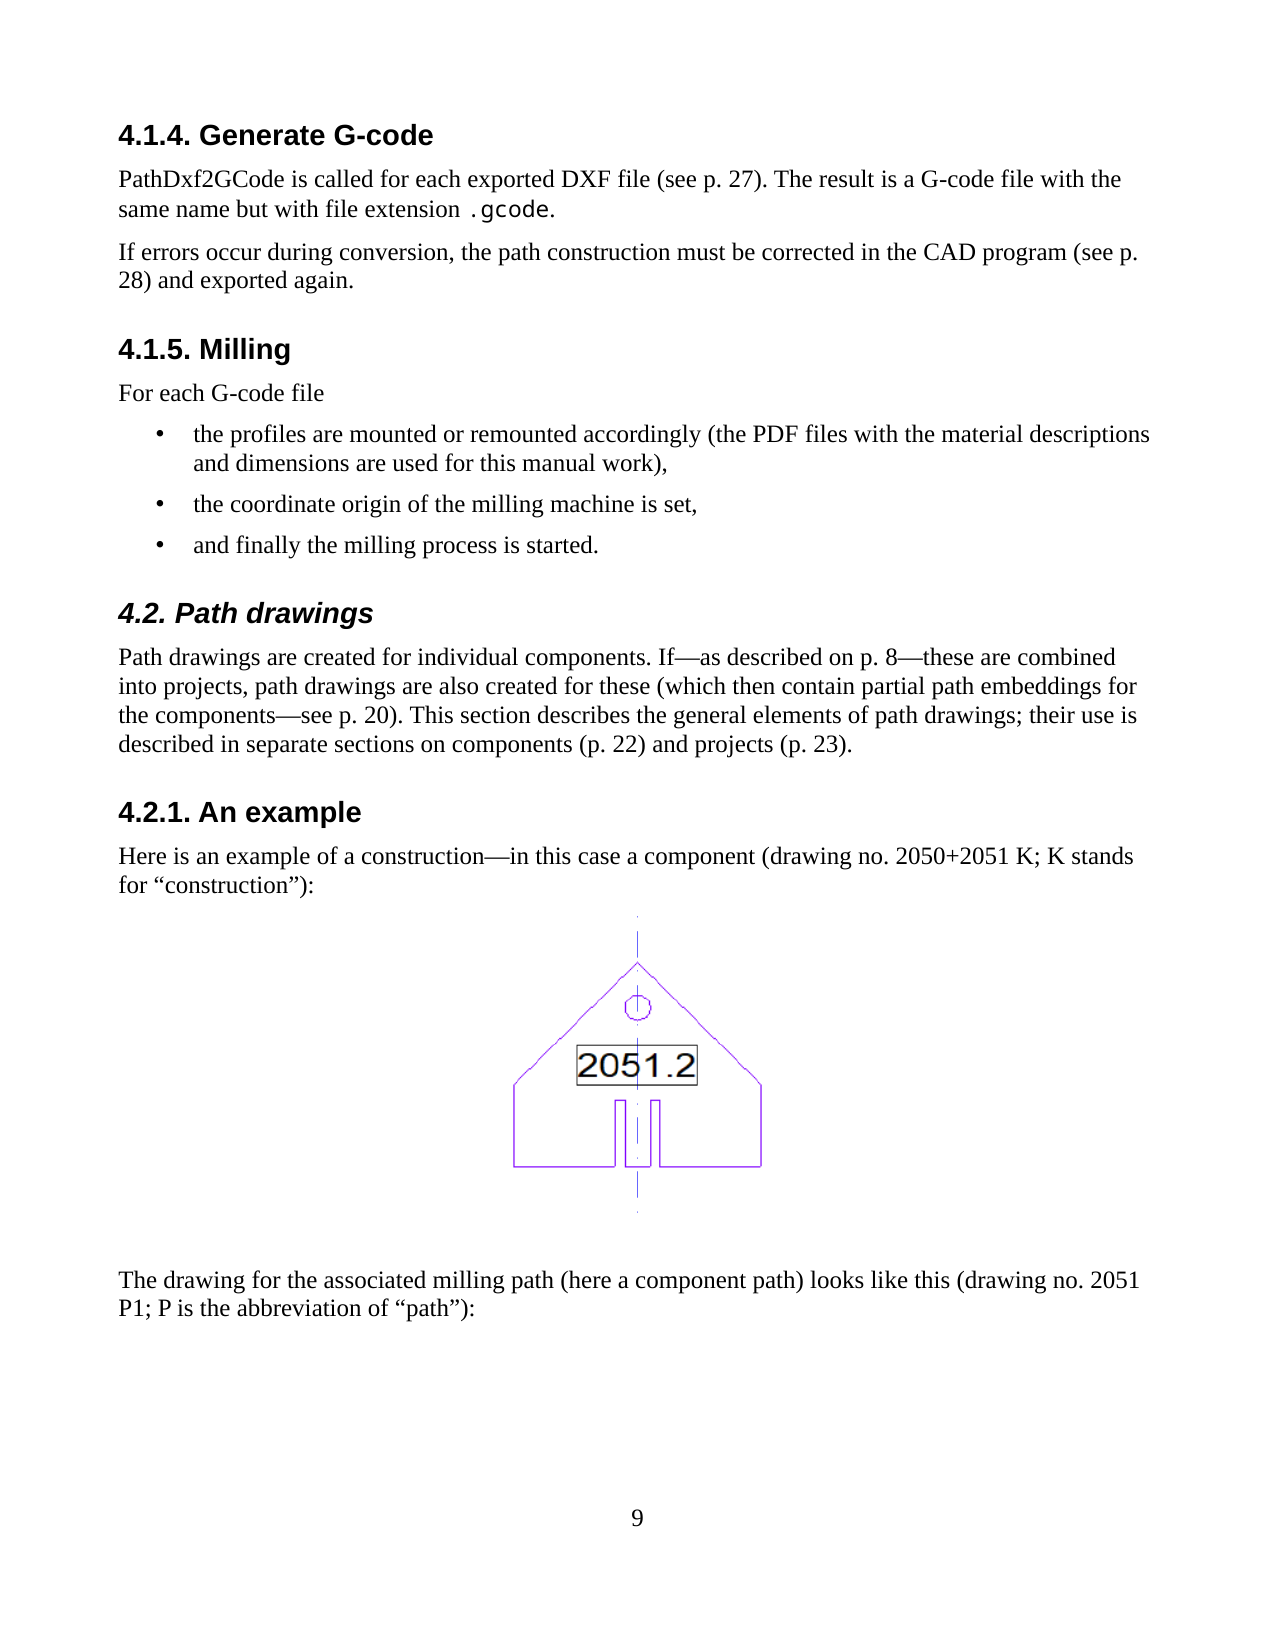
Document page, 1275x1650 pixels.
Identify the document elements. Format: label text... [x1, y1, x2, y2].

subtitle 4.1.5. Milling [118, 332, 1157, 365]
text For each G-code file [118, 378, 1157, 406]
list the coordinate origin of the milling machine is set, [156, 489, 1157, 518]
text The drawing for the associated milling path (here a component path) looks like this (drawing no. 2051 P1; P is the abbreviation of “path”): [118, 1265, 1157, 1322]
list the profiles are mounted or remounted accordingly (the PDF files with the material descriptions and dimensions are used for this manual work), [156, 419, 1157, 476]
text PathDxf2GCode is called for each exported DXF file (see p. 27). The result is a G-code file with the same name but with file extension .gcode. [118, 164, 1157, 224]
text If errors occur during conversion, the path construction must be corrected in the CAD program (see p. 27) and exported again. [118, 237, 1157, 294]
subtitle 4.2.1. An example [118, 795, 1157, 828]
subtitle 4.2. Path drawings [118, 596, 1157, 630]
text Here is an example of a construction—in this case a component (drawing no. 2050+2051 K; K stands for “construction”): [118, 841, 1157, 898]
list and finally the milling process is started. [156, 530, 1157, 559]
picture [498, 911, 777, 1224]
subtitle 4.1.4. Generate G-code [118, 118, 1157, 152]
text Path drawings are created for individual components. If—as described on p. 7—these are combined into projects, path drawings are also created for these (which then contain partial path embeddings for the components—see p. 20). This section describes the general elements of path drawings; their use is described in separate sections on components (p. 21) and projects (p. 23). [118, 642, 1157, 757]
